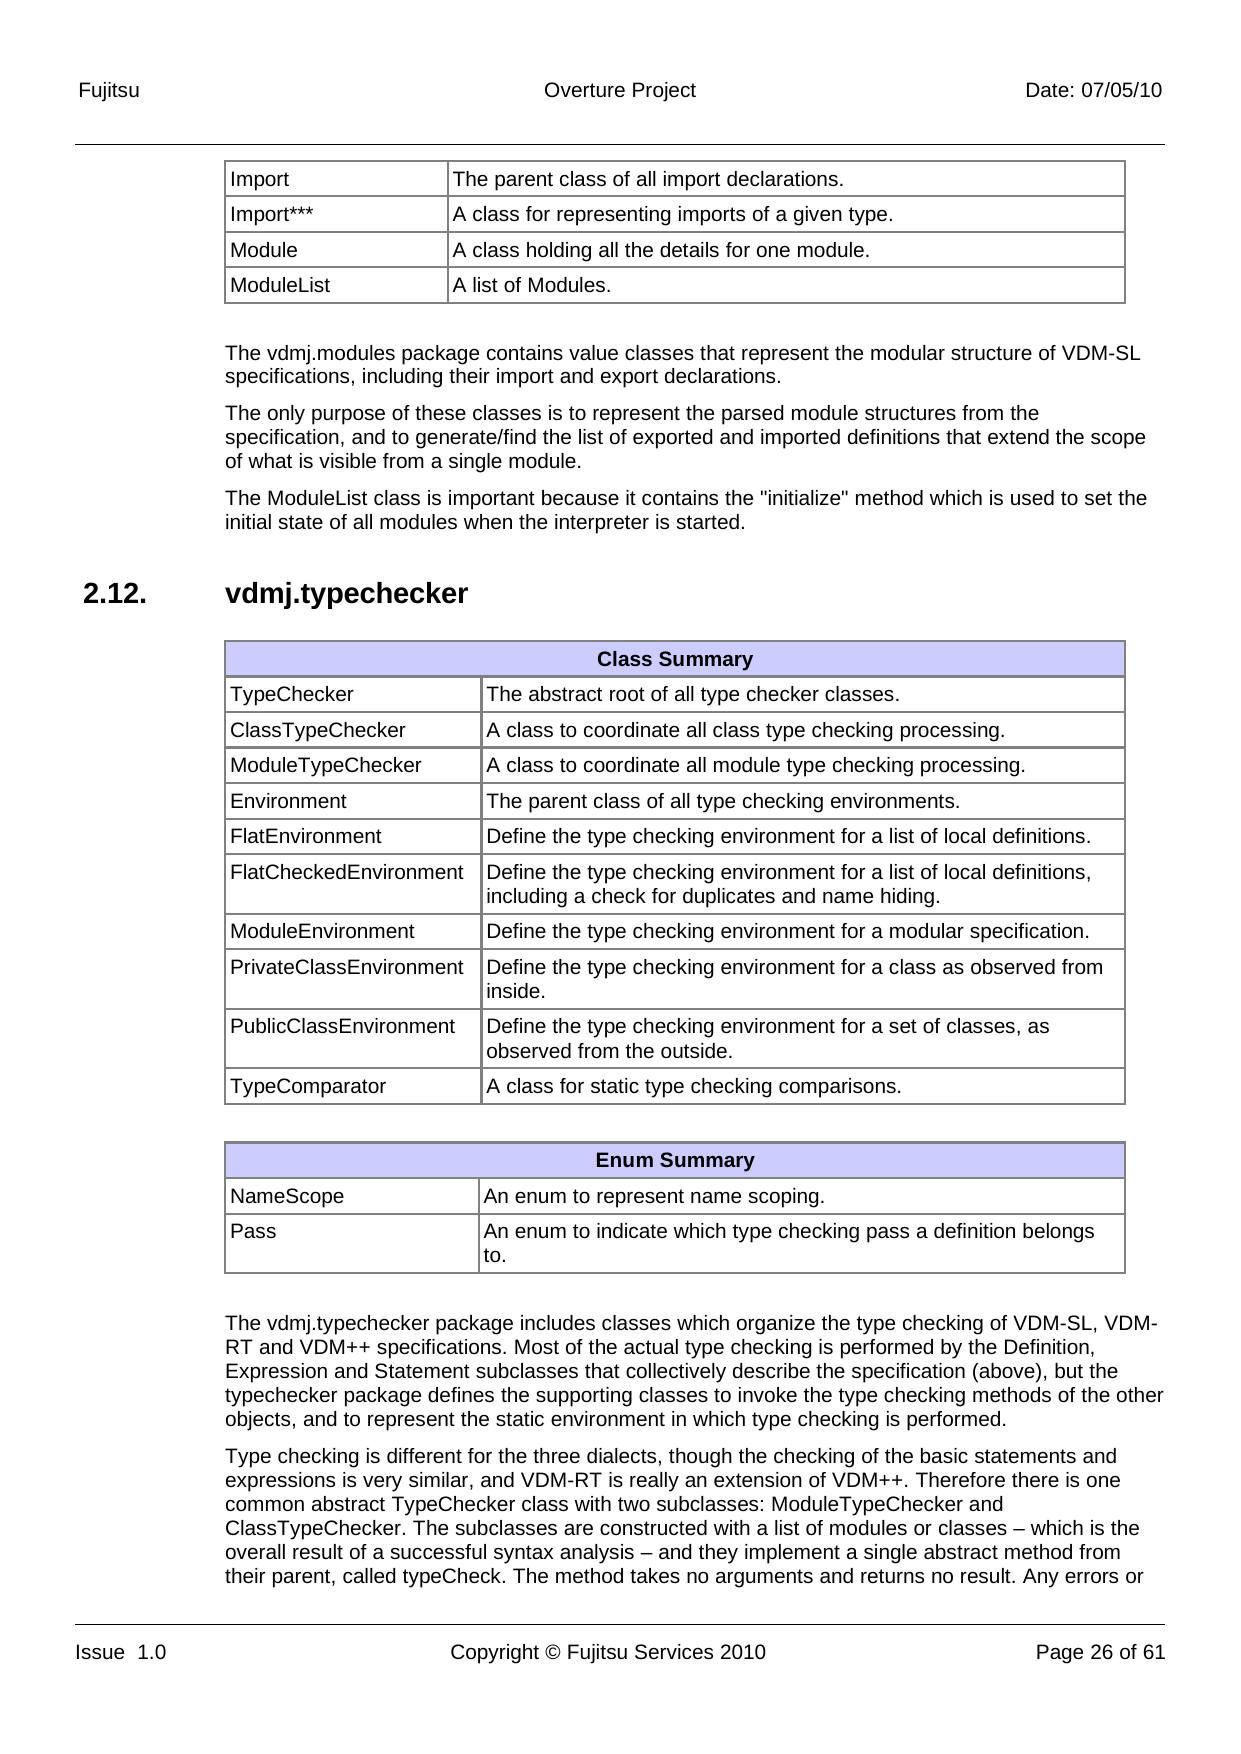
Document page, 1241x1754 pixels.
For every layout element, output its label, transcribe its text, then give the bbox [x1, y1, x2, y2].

table_cell FlatEnvironment [226, 820, 480, 853]
table_cell A class to coordinate all class type checking processing. [483, 713, 1124, 746]
table_cell FlatCheckedEnvironment [226, 855, 480, 913]
subtitle vdmj.typechecker [75, 576, 1165, 610]
table_cell Define the type checking environment for a list of local definitions. [483, 820, 1124, 853]
table_cell An enum to indicate which type checking pass a definition belongs to. [480, 1215, 1124, 1272]
text The vdmj.typechecker package includes classes which organize the type checking of VDM-SL, VDM-RT and VDM++ specifications. Most of the actual type checking is performed by the Definition, Expression and Statement subclasses that collectively describe the specification (above), but the typechecker package defines the supporting classes to invoke the type checking methods of the other objects, and to represent the static environment in which type checking is performed. [225, 1311, 1165, 1431]
table_cell Define the type checking environment for a modular specification. [483, 915, 1124, 948]
table_cell ModuleTypeChecker [226, 749, 480, 782]
text The ModuleList class is important because it contains the "initialize" method which is used to set the initial state of all modules when the interpreter is started. [225, 486, 1165, 534]
table_cell ClassTypeChecker [226, 713, 480, 746]
table_cell ModuleEnvironment [226, 915, 480, 948]
table_cell Pass [226, 1215, 478, 1272]
table_cell ModuleList [226, 268, 447, 302]
table_cell The abstract root of all type checker classes. [483, 678, 1124, 711]
table_cell Define the type checking environment for a class as observed from inside. [483, 950, 1124, 1008]
table_cell Import*** [226, 197, 447, 231]
text The vdmj.modules package contains value classes that represent the modular structure of VDM-SL specifications, including their import and export declarations. [225, 340, 1165, 388]
table_cell TypeComparator [226, 1069, 480, 1103]
table_cell A list of Modules. [449, 268, 1124, 302]
table_cell A class holding all the details for one module. [449, 233, 1124, 266]
table_header Enum Summary [226, 1144, 1124, 1177]
table_cell PrivateClassEnvironment [226, 950, 480, 1008]
table_cell An enum to represent name scoping. [480, 1179, 1124, 1212]
table_cell The parent class of all import declarations. [449, 162, 1124, 195]
table_cell The parent class of all type checking environments. [483, 784, 1124, 817]
table_cell Define the type checking environment for a set of classes, as observed from the outside. [483, 1010, 1124, 1067]
table_cell TypeChecker [226, 678, 480, 711]
text Type checking is different for the three dialects, though the checking of the basic statements and expressions is very similar, and VDM-RT is really an extension of VDM++. Therefore there is one common abstract TypeChecker class with two subclasses: ModuleTypeChecker and ClassTypeChecker. The subclasses are constructed with a list of modules or classes – which is the overall result of a successful syntax analysis – and they implement a single abstract method from their parent, called typeCheck. The method takes no arguments and returns no result. Any errors or [225, 1443, 1165, 1588]
table_cell NameScope [226, 1179, 478, 1212]
table_cell PublicClassEnvironment [226, 1010, 480, 1067]
table_cell A class for static type checking comparisons. [483, 1069, 1124, 1103]
table_cell Import [226, 162, 447, 195]
table_cell A class to coordinate all module type checking processing. [483, 749, 1124, 782]
table_cell Define the type checking environment for a list of local definitions, including a check for duplicates and name hiding. [483, 855, 1124, 913]
table_cell Module [226, 233, 447, 266]
table_header Class Summary [226, 642, 1124, 675]
table_cell Environment [226, 784, 480, 817]
table_cell A class for representing imports of a given type. [449, 197, 1124, 231]
text The only purpose of these classes is to represent the parsed module structures from the specification, and to generate/find the list of exported and imported definitions that extend the scope of what is visible from a single module. [225, 401, 1165, 473]
